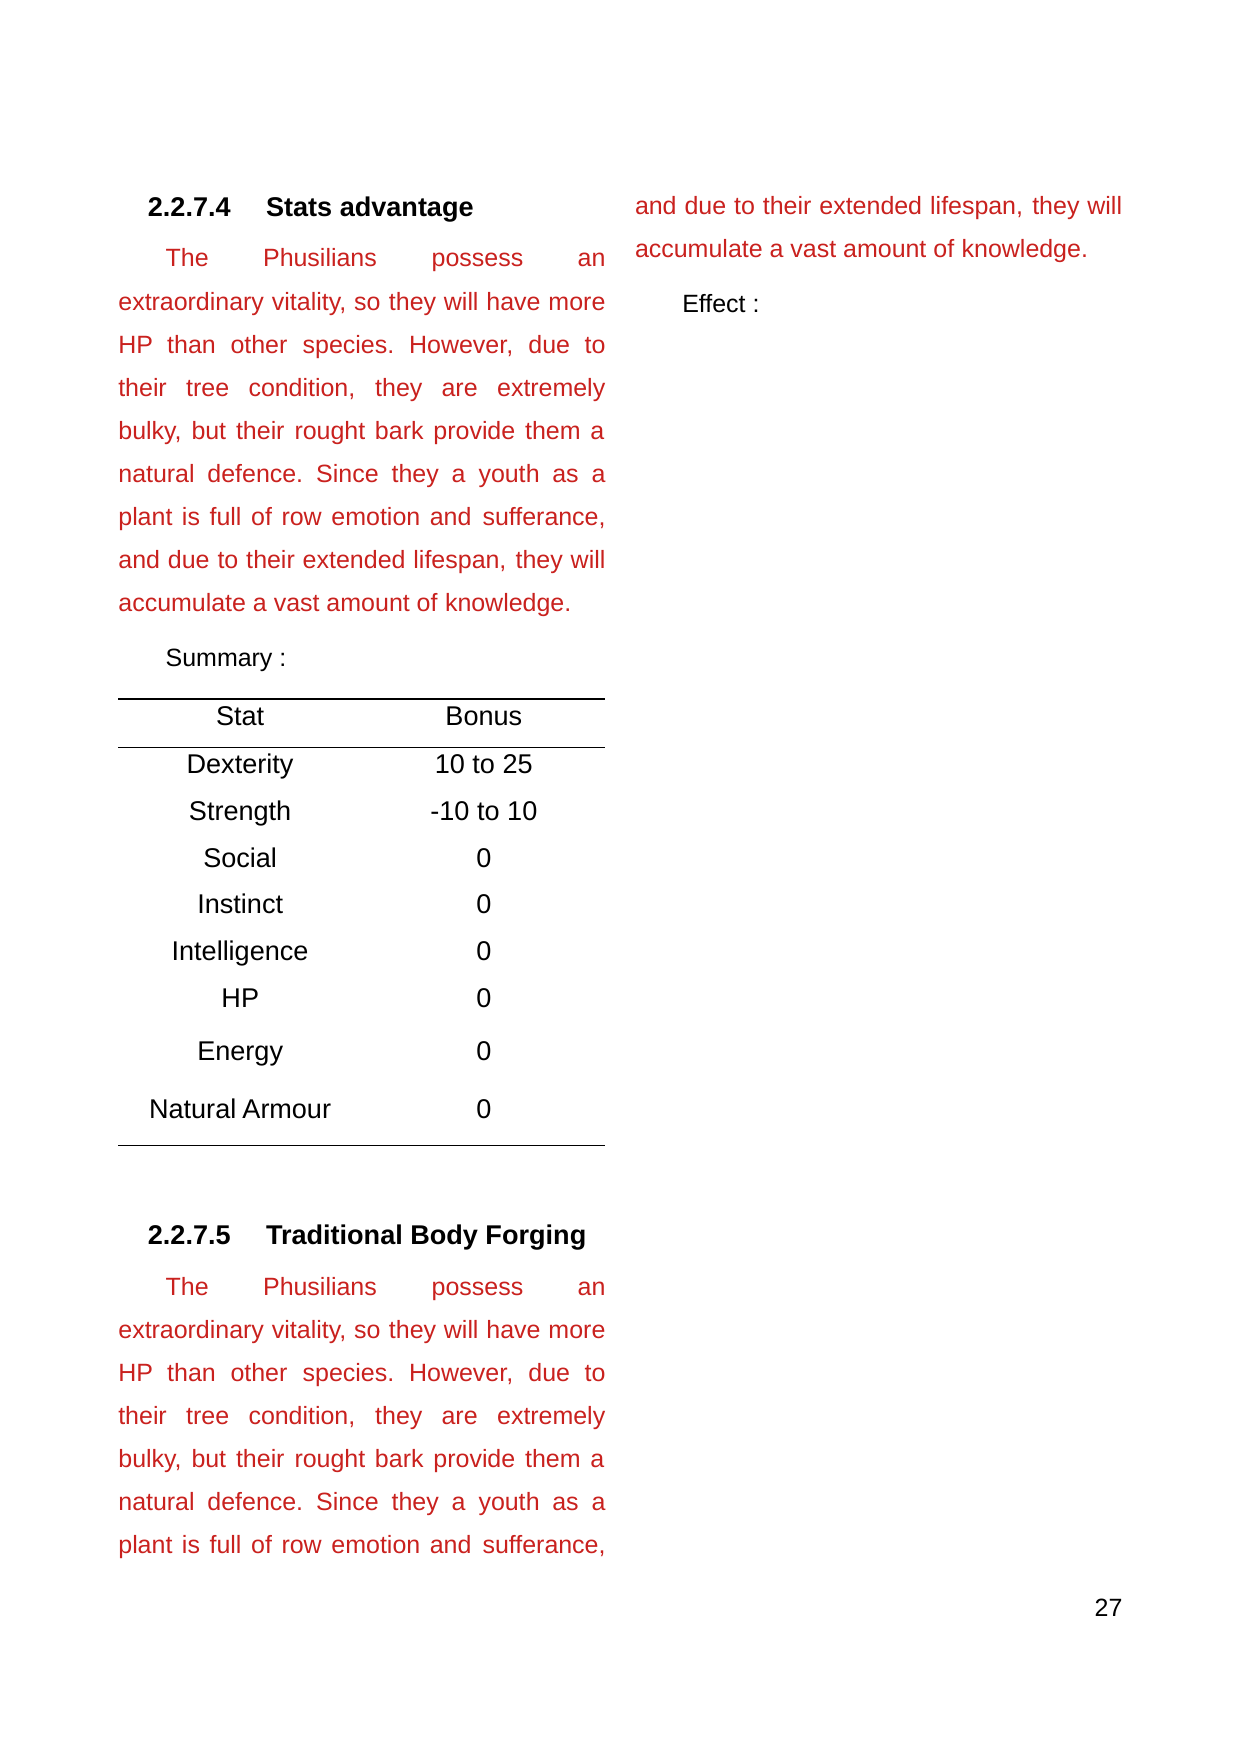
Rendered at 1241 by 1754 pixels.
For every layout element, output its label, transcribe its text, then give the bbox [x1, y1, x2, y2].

subtitle Traditional Body Forging [118, 1219, 605, 1250]
table_cell 0 [362, 889, 605, 935]
text The Phusilians possess an extraordinary vitality, so they will have more HP than other species. However, due to their tree condition, they are extremely bulky, but their rought bark provide them a natural defence. Since they a youth as a plant is full of row emotion and sufferance, [118, 1272, 605, 1559]
table_cell Social [118, 842, 362, 888]
table_cell 0 [362, 982, 605, 1029]
table_cell Intelligence [118, 935, 362, 982]
table_header Stat [118, 700, 362, 747]
text Effect : [635, 289, 1122, 317]
table_cell 0 [362, 935, 605, 982]
table_cell 10 to 25 [362, 748, 605, 795]
table_cell Dexterity [118, 748, 362, 795]
table_cell 0 [362, 842, 605, 888]
table_cell 0 [362, 1029, 605, 1087]
text Summary : [118, 643, 605, 672]
table_cell Natural Armour [118, 1087, 362, 1145]
table_cell 0 [362, 1087, 605, 1145]
table_cell Energy [118, 1029, 362, 1087]
text and due to their extended lifespan, they will accumulate a vast amount of knowledge. [635, 191, 1122, 262]
table_header Bonus [362, 700, 605, 747]
subtitle Stats advantage [118, 191, 605, 222]
text The Phusilians possess an extraordinary vitality, so they will have more HP than other species. However, due to their tree condition, they are extremely bulky, but their rought bark provide them a natural defence. Since they a youth as a plant is full of row emotion and sufferance, and due to their extended lifespan, they will accumulate a vast amount of knowledge. [118, 243, 605, 617]
table_cell Instinct [118, 889, 362, 935]
table_cell Strength [118, 795, 362, 842]
table_cell -10 to 10 [362, 795, 605, 842]
table_cell HP [118, 982, 362, 1029]
